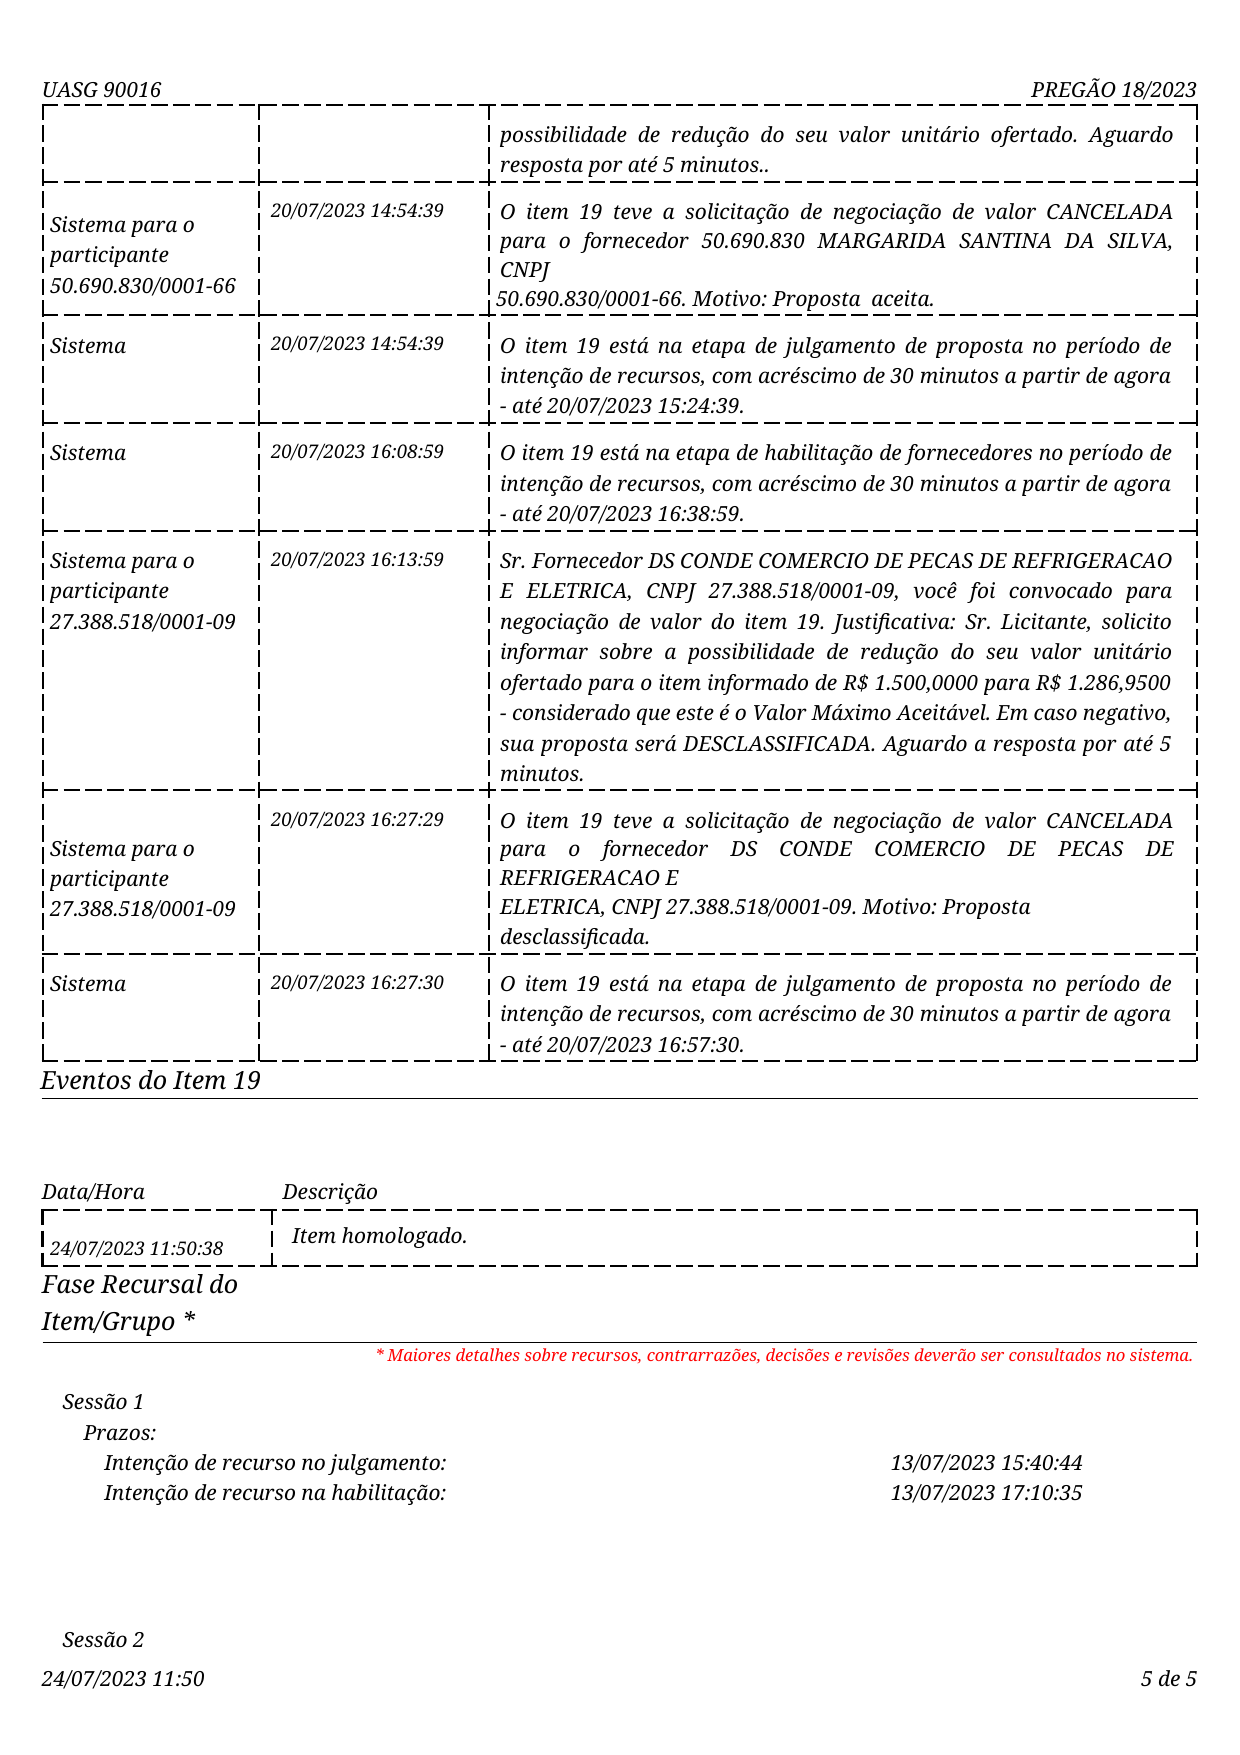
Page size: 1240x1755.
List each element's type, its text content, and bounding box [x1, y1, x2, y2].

table_cell 20/07/2023 16:27:30 [259, 953, 488, 1060]
table_cell Sistema [43, 953, 259, 1060]
table_cell 20/07/2023 16:13:59 [259, 530, 488, 789]
table_cell O item 19 está na etapa de habilitação de fornecedores no período de intenção de recursos, com acréscimo de 30 minutos a partir de agora - até 20/07/2023 16:38:59. [489, 422, 1197, 529]
table_header 24/07/2023 11:50:38 [43, 1209, 272, 1265]
table_cell O item 19 teve a solicitação de negociação de valor CANCELADA para o fornecedor 50.690.830 MARGARIDA SANTINA DA SILVA, CNPJ 50.690.830/0001-66. Motivo: Proposta aceita. [489, 181, 1197, 314]
table_cell 20/07/2023 16:27:29 [259, 789, 488, 952]
table_cell Sistema [43, 422, 259, 529]
table_cell Intenção de recurso na habilitação: Sessão 2 [63, 1478, 518, 1664]
table_cell Sistema para o participante 27.388.518/0001-09 [43, 530, 259, 789]
table_cell 20/07/2023 16:08:59 [259, 422, 488, 529]
text Eventos do Item 19 [40, 1062, 1199, 1096]
text Data/Hora Descrição [42, 1177, 1199, 1206]
table_cell [259, 104, 488, 181]
table_cell Sistema para o participante 50.690.830/0001-66 [43, 181, 259, 314]
table_cell Sr. Fornecedor DS CONDE COMERCIO DE PECAS DE REFRIGERACAO E ELETRICA, CNPJ 27.388.518/0001-09, você foi convocado para negociação de valor do item 19. Justificativa: Sr. Licitante, solicito informar sobre a possibilidade de redução do seu valor unitário ofertado para o item informado de R$ 1.500,0000 para R$ 1.286,9500 - considerado que este é o Valor Máximo Aceitável. Em caso negativo, sua proposta será DESCLASSIFICADA. Aguardo a resposta por até 5 minutos. [489, 530, 1197, 789]
table_header Sessão 1 Prazos: [63, 1388, 518, 1448]
table_cell [43, 104, 259, 181]
text * Maiores detalhes sobre recursos, contrarrazões, decisões e revisões deverão ser consultados no sistema. [42, 1343, 1196, 1366]
table_cell [272, 1265, 1197, 1342]
table_cell O item 19 está na etapa de julgamento de proposta no período de intenção de recursos, com acréscimo de 30 minutos a partir de agora - até 20/07/2023 15:24:39. [489, 314, 1197, 422]
table_cell 13/07/2023 15:40:44 [518, 1448, 1085, 1478]
table_cell O item 19 teve a solicitação de negociação de valor CANCELADA para o fornecedor DS CONDE COMERCIO DE PECAS DE REFRIGERACAO E ELETRICA, CNPJ 27.388.518/0001-09. Motivo: Proposta desclassificada. [489, 789, 1197, 952]
table_cell 13/07/2023 17:10:35 [518, 1478, 1085, 1664]
table_cell possibilidade de redução do seu valor unitário ofertado. Aguardo resposta por até 5 minutos.. [489, 104, 1197, 181]
table_cell Fase Recursal do Item/Grupo * [43, 1265, 272, 1342]
table_cell Sistema [43, 314, 259, 422]
table_cell 20/07/2023 14:54:39 [259, 181, 488, 314]
table_cell Intenção de recurso no julgamento: [63, 1448, 518, 1478]
table_header Item homologado. [272, 1209, 1197, 1265]
table_cell O item 19 está na etapa de julgamento de proposta no período de intenção de recursos, com acréscimo de 30 minutos a partir de agora - até 20/07/2023 16:57:30. [489, 953, 1197, 1060]
table_cell 20/07/2023 14:54:39 [259, 314, 488, 422]
table_header [518, 1388, 1085, 1448]
table_cell Sistema para o participante 27.388.518/0001-09 [43, 789, 259, 952]
